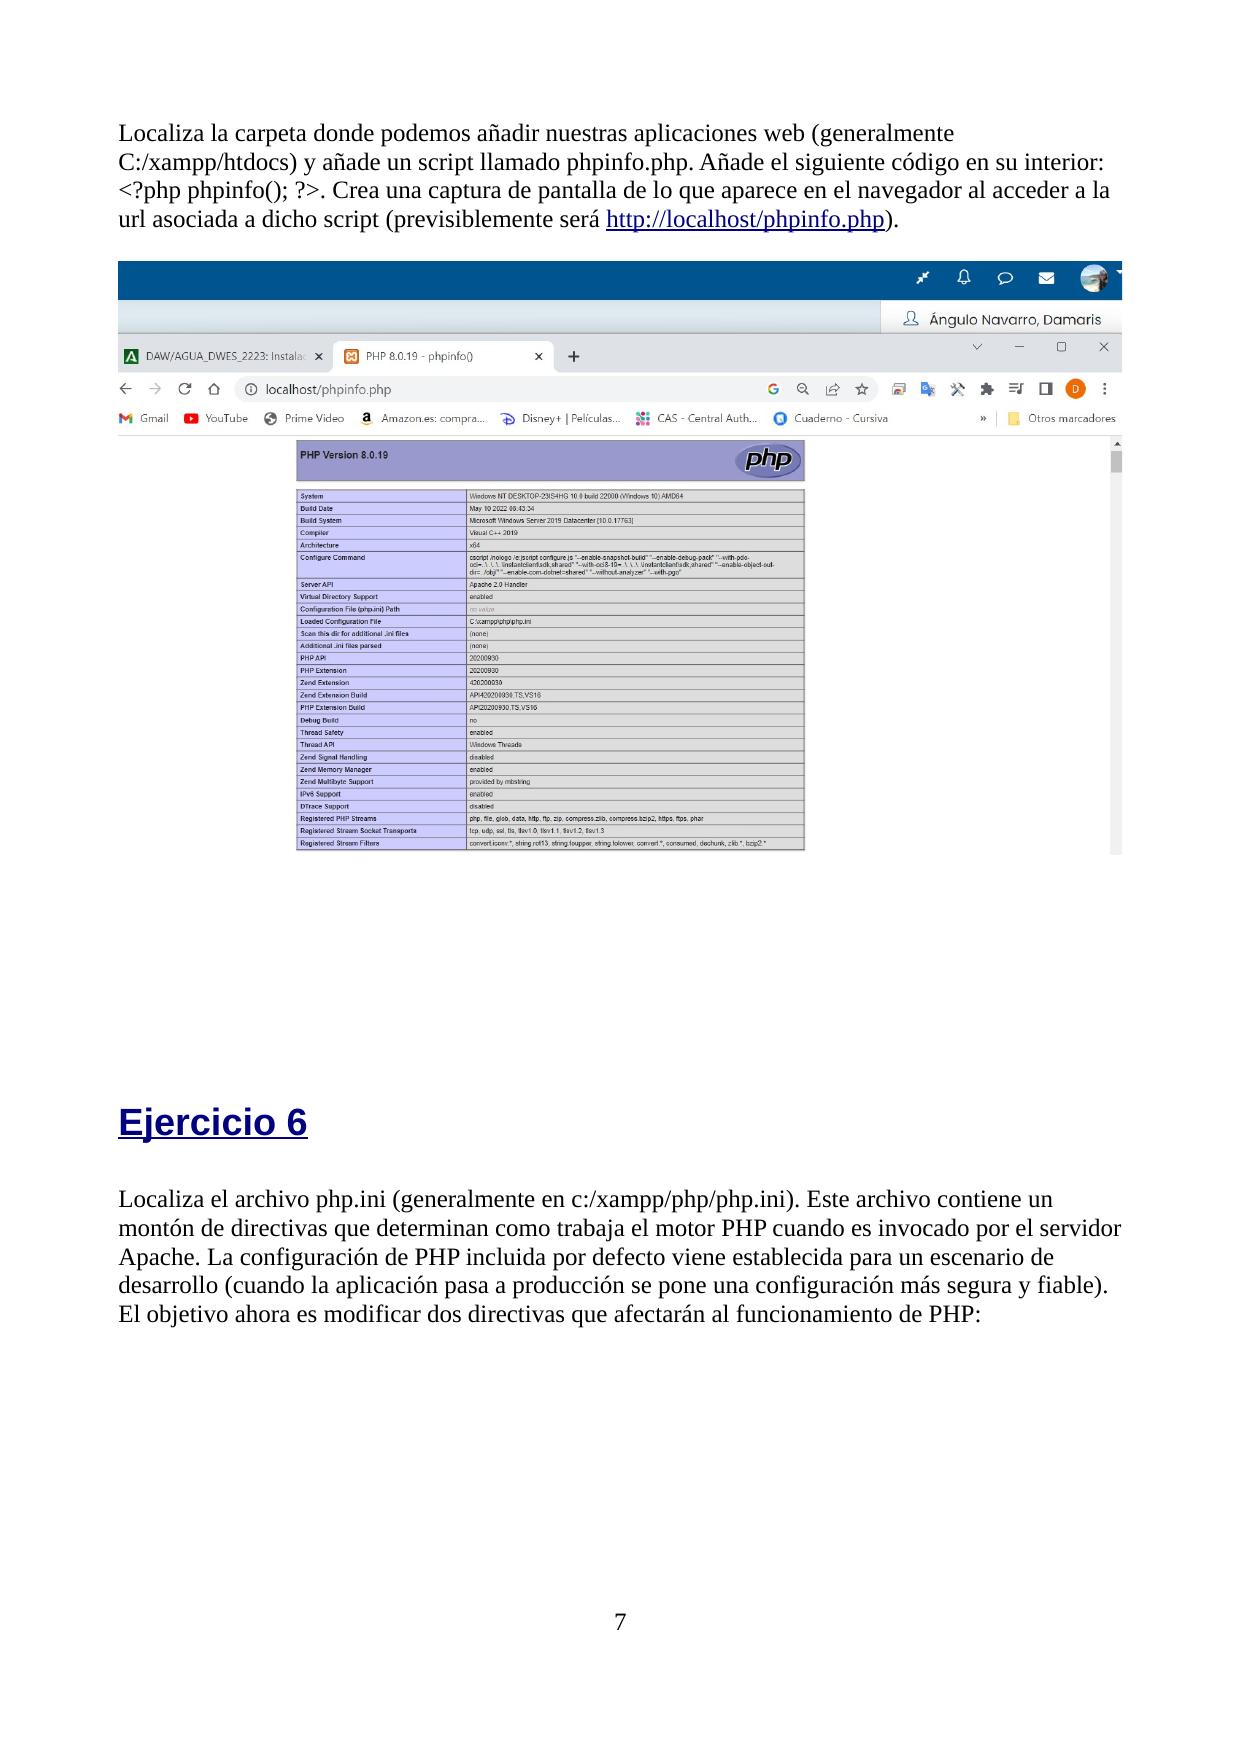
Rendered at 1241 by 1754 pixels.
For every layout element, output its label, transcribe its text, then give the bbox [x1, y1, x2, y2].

picture [118, 261, 1123, 855]
subtitle Ejercicio 6 [118, 1099, 1122, 1143]
text Localiza la carpeta donde podemos añadir nuestras aplicaciones web (generalmente C:/xampp/htdocs) y añade un script llamado phpinfo.php. Añade el siguiente código en su interior: <?php phpinfo(); ?>. Crea una captura de pantalla de lo que aparece en el navegador al acceder a la url asociada a dicho script (previsiblemente será http://localhost/phpinfo.php). [118, 118, 1122, 233]
text Localiza el archivo php.ini (generalmente en c:/xampp/php/php.ini). Este archivo contiene un montón de directivas que determinan como trabaja el motor PHP cuando es invocado por el servidor Apache. La configuración de PHP incluida por defecto viene establecida para un escenario de desarrollo (cuando la aplicación pasa a producción se pone una configuración más segura y fiable). El objetivo ahora es modificar dos directivas que afectarán al funcionamiento de PHP: [118, 1184, 1122, 1328]
